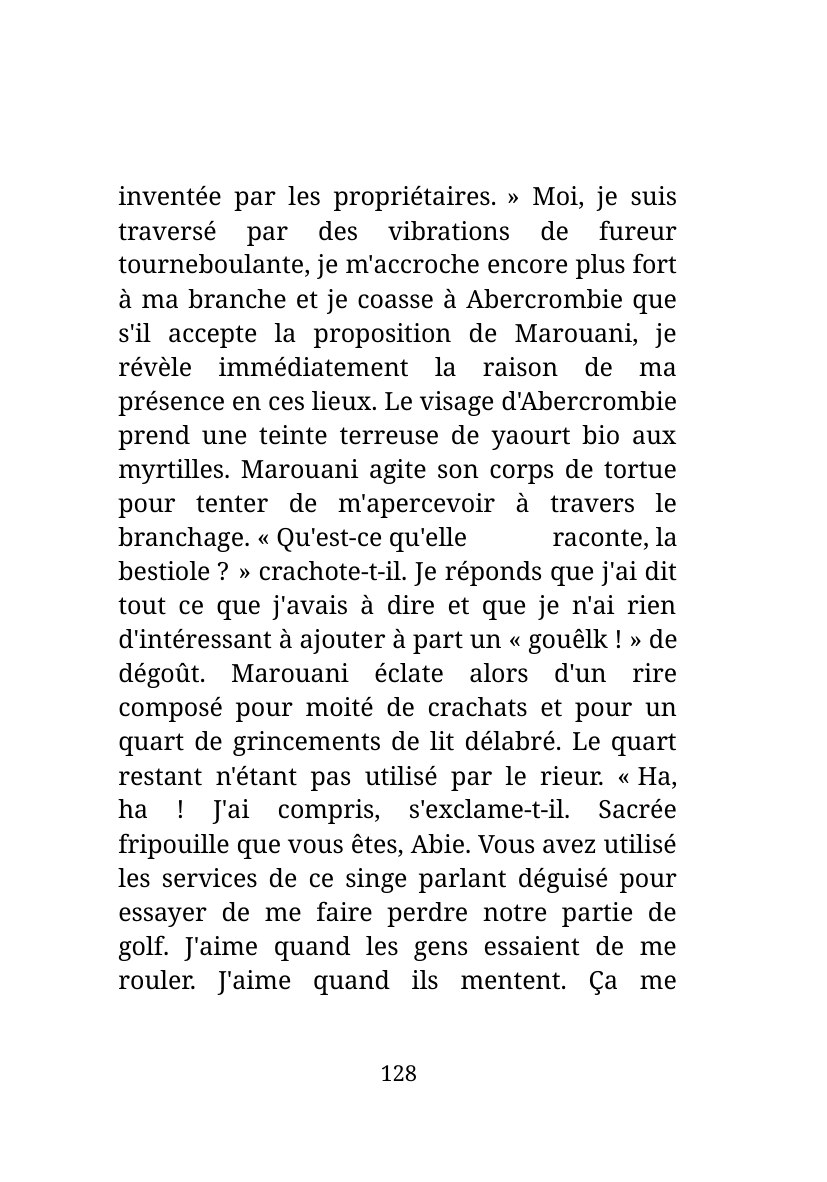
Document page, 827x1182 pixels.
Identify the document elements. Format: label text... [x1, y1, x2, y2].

text inventée par les propriétaires. » Moi, je suis traversé par des vibrations de fureur tourneboulante, je m'accroche encore plus fort à ma branche et je coasse à Abercrombie que s'il accepte la proposition de Marouani, je révèle immédiatement la raison de ma présence en ces lieux. Le visage d'Abercrombie prend une teinte terreuse de yaourt bio aux myrtilles. Marouani agite son corps de tortue pour tenter de m'apercevoir à travers le branchage. « Qu'est-ce qu'elle raconte, la bestiole ? » crachote-t-il. Je réponds que j'ai dit tout ce que j'avais à dire et que je n'ai rien d'intéressant à ajouter à part un « gouêlk ! » de dégoût. Marouani éclate alors d'un rire composé pour moité de crachats et pour un quart de grincements de lit délabré. Le quart restant n'étant pas utilisé par le rieur. « Ha, ha ! J'ai compris, s'exclame-t-il. Sacrée fripouille que vous êtes, Abie. Vous avez utilisé les services de ce singe parlant déguisé pour essayer de me faire perdre notre partie de golf. J'aime quand les gens essaient de me rouler. J'aime quand ils mentent. Ça me [118, 179, 677, 997]
